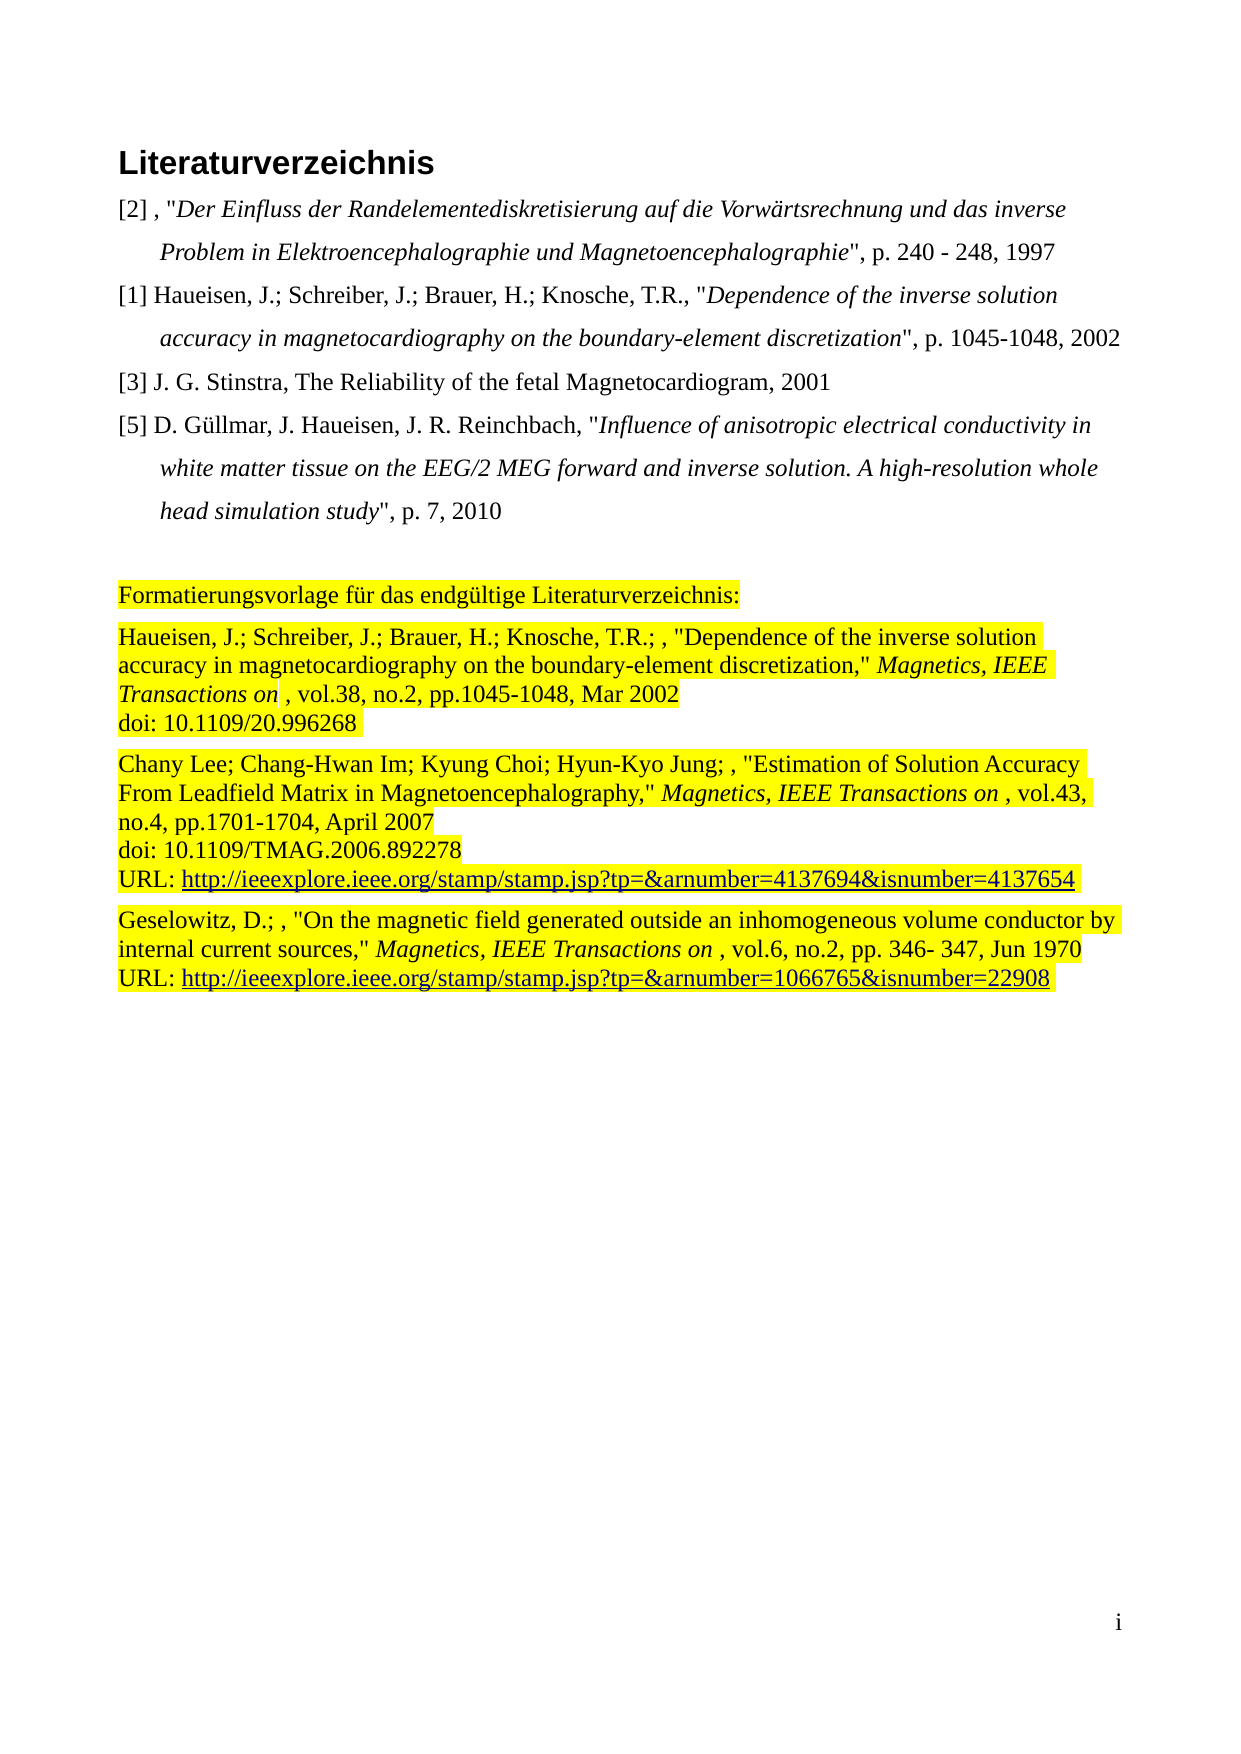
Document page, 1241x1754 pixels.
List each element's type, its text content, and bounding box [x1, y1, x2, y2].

subtitle Literaturverzeichnis [118, 143, 1122, 182]
text [1] Haueisen, J.; Schreiber, J.; Brauer, H.; Knosche, T.R., "Dependence of the inverse solution accuracy in magnetocardiography on the boundary-element discretization", p. 1045-1048, 2002 [118, 280, 1122, 352]
text Haueisen, J.; Schreiber, J.; Brauer, H.; Knosche, T.R.; , "Dependence of the inverse solution accuracy in magnetocardiography on the boundary-element discretization," Magnetics, IEEE Transactions on , vol.38, no.2, pp.1045-1048, Mar 2002 doi: 10.1109/20.996268 [118, 622, 1122, 737]
text [3] J. G. Stinstra, The Reliability of the fetal Magnetocardiogram, 2001 [118, 367, 1122, 395]
text Geselowitz, D.; , "On the magnetic field generated outside an inhomogeneous volume conductor by internal current sources," Magnetics, IEEE Transactions on , vol.6, no.2, pp. 346- 347, Jun 1970 URL: http://ieeexplore.ieee.org/stamp/stamp.jsp?tp=&arnumber=1066765&isnumber=22908 [118, 905, 1122, 992]
text [5] D. Güllmar, J. Haueisen, J. R. Reinchbach, "Influence of anisotropic electrical conductivity in white matter tissue on the EEG/2 MEG forward and inverse solution. A high-resolution whole head simulation study", p. 7, 2010 [118, 410, 1122, 525]
text [2] , "Der Einfluss der Randelementediskretisierung auf die Vorwärtsrechnung und das inverse Problem in Elektroencephalographie und Magnetoencephalographie", p. 240 - 248, 1997 [118, 194, 1122, 266]
text Formatierungsvorlage für das endgültige Literaturverzeichnis: [118, 580, 1122, 609]
text Chany Lee; Chang-Hwan Im; Kyung Choi; Hyun-Kyo Jung; , "Estimation of Solution Accuracy From Leadfield Matrix in Magnetoencephalography," Magnetics, IEEE Transactions on , vol.43, no.4, pp.1701-1704, April 2007 doi: 10.1109/TMAG.2006.892278 URL: http://ieeexplore.ieee.org/stamp/stamp.jsp?tp=&arnumber=4137694&isnumber=4137654 [118, 749, 1122, 893]
